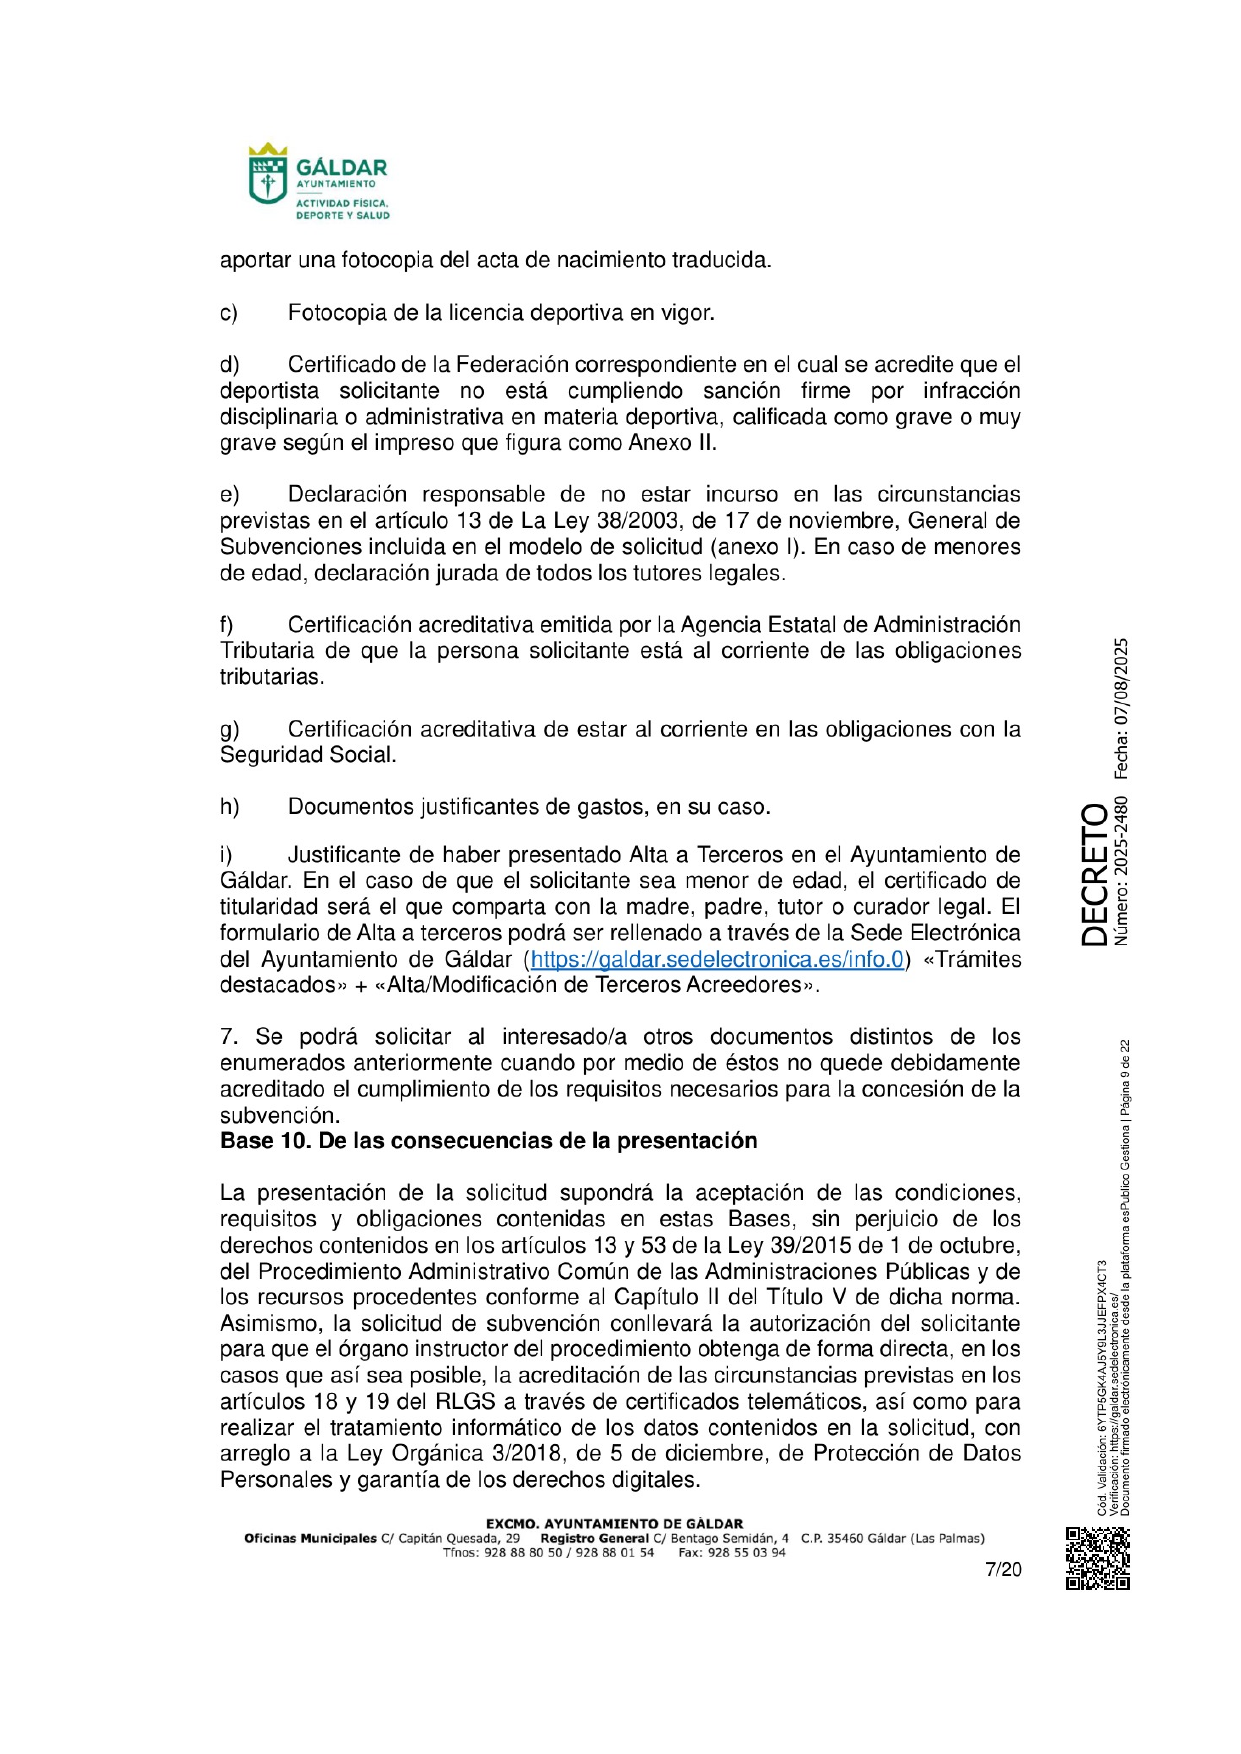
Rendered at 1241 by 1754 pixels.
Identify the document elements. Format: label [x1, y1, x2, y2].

picture [59, 59, 1182, 1646]
